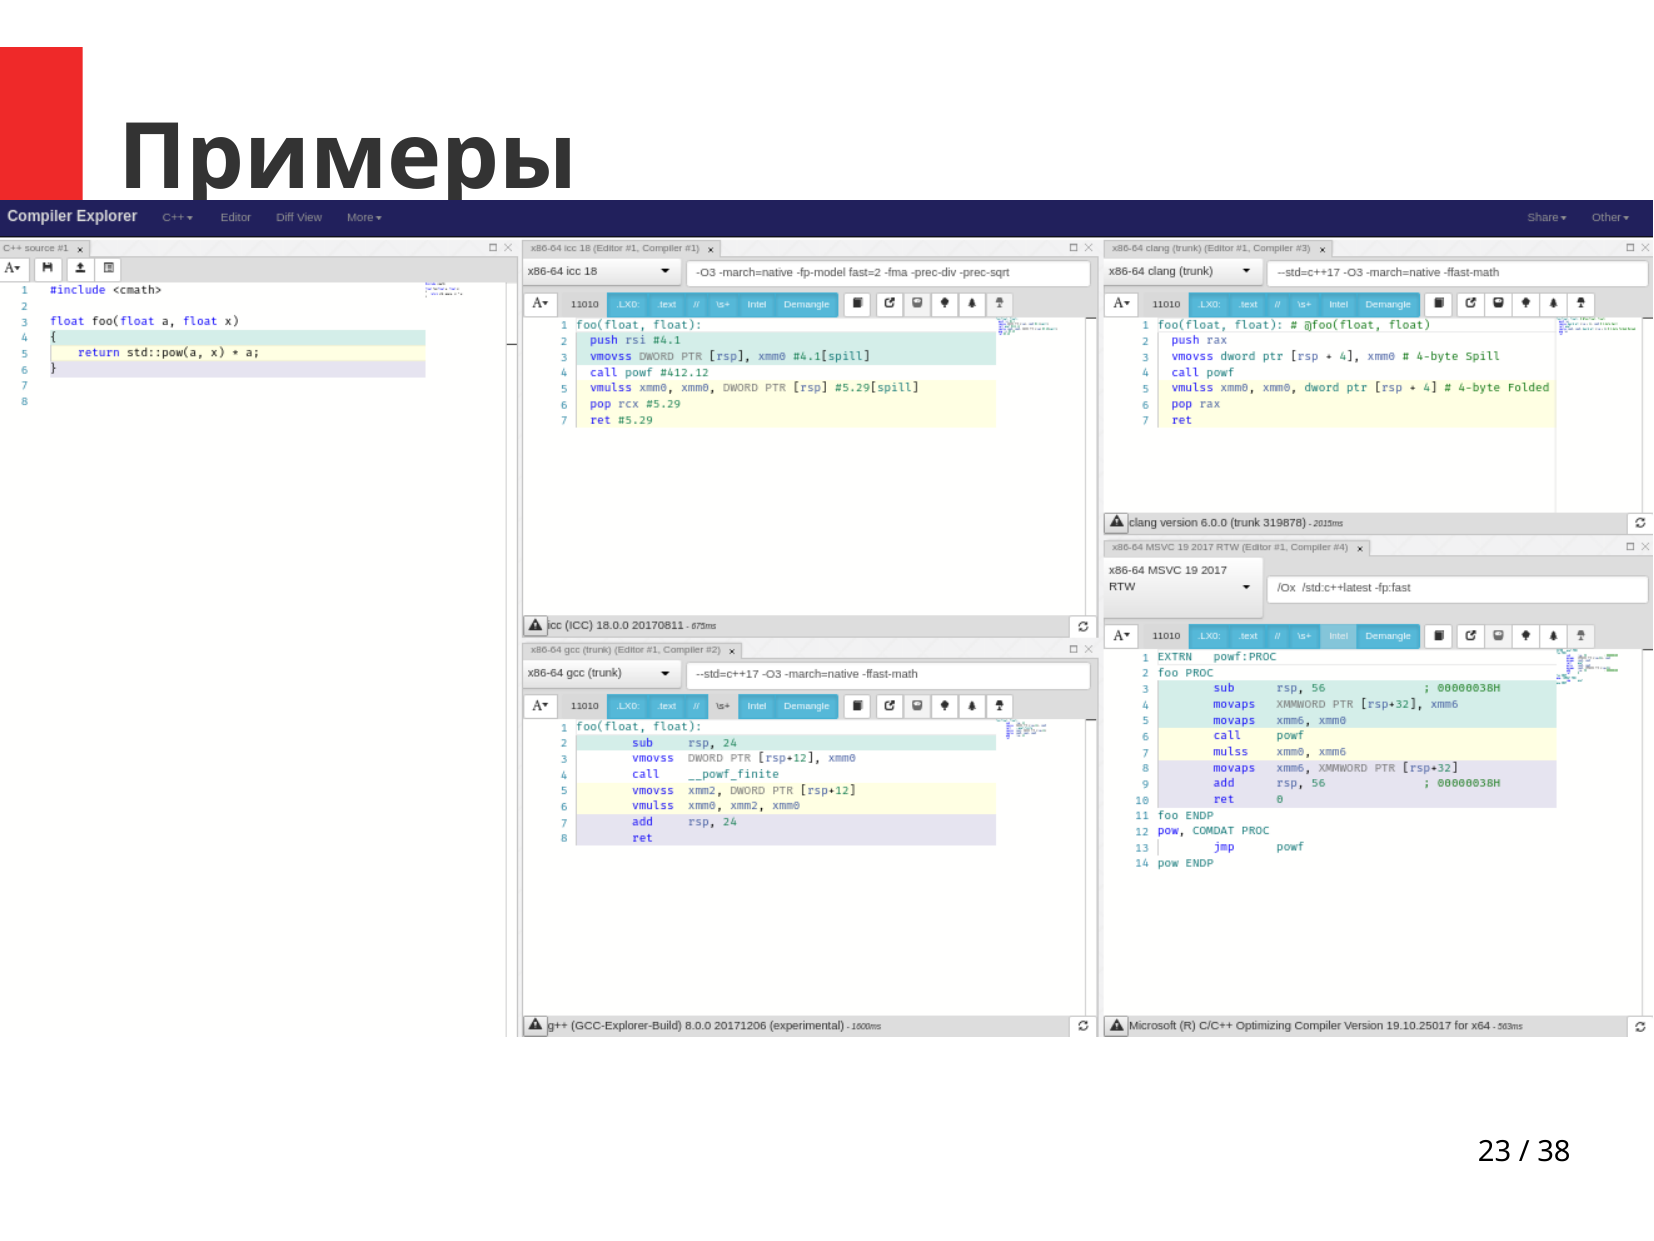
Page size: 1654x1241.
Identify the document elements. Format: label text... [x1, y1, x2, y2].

title Примеры [118, 49, 1571, 200]
picture [0, 200, 1653, 1037]
